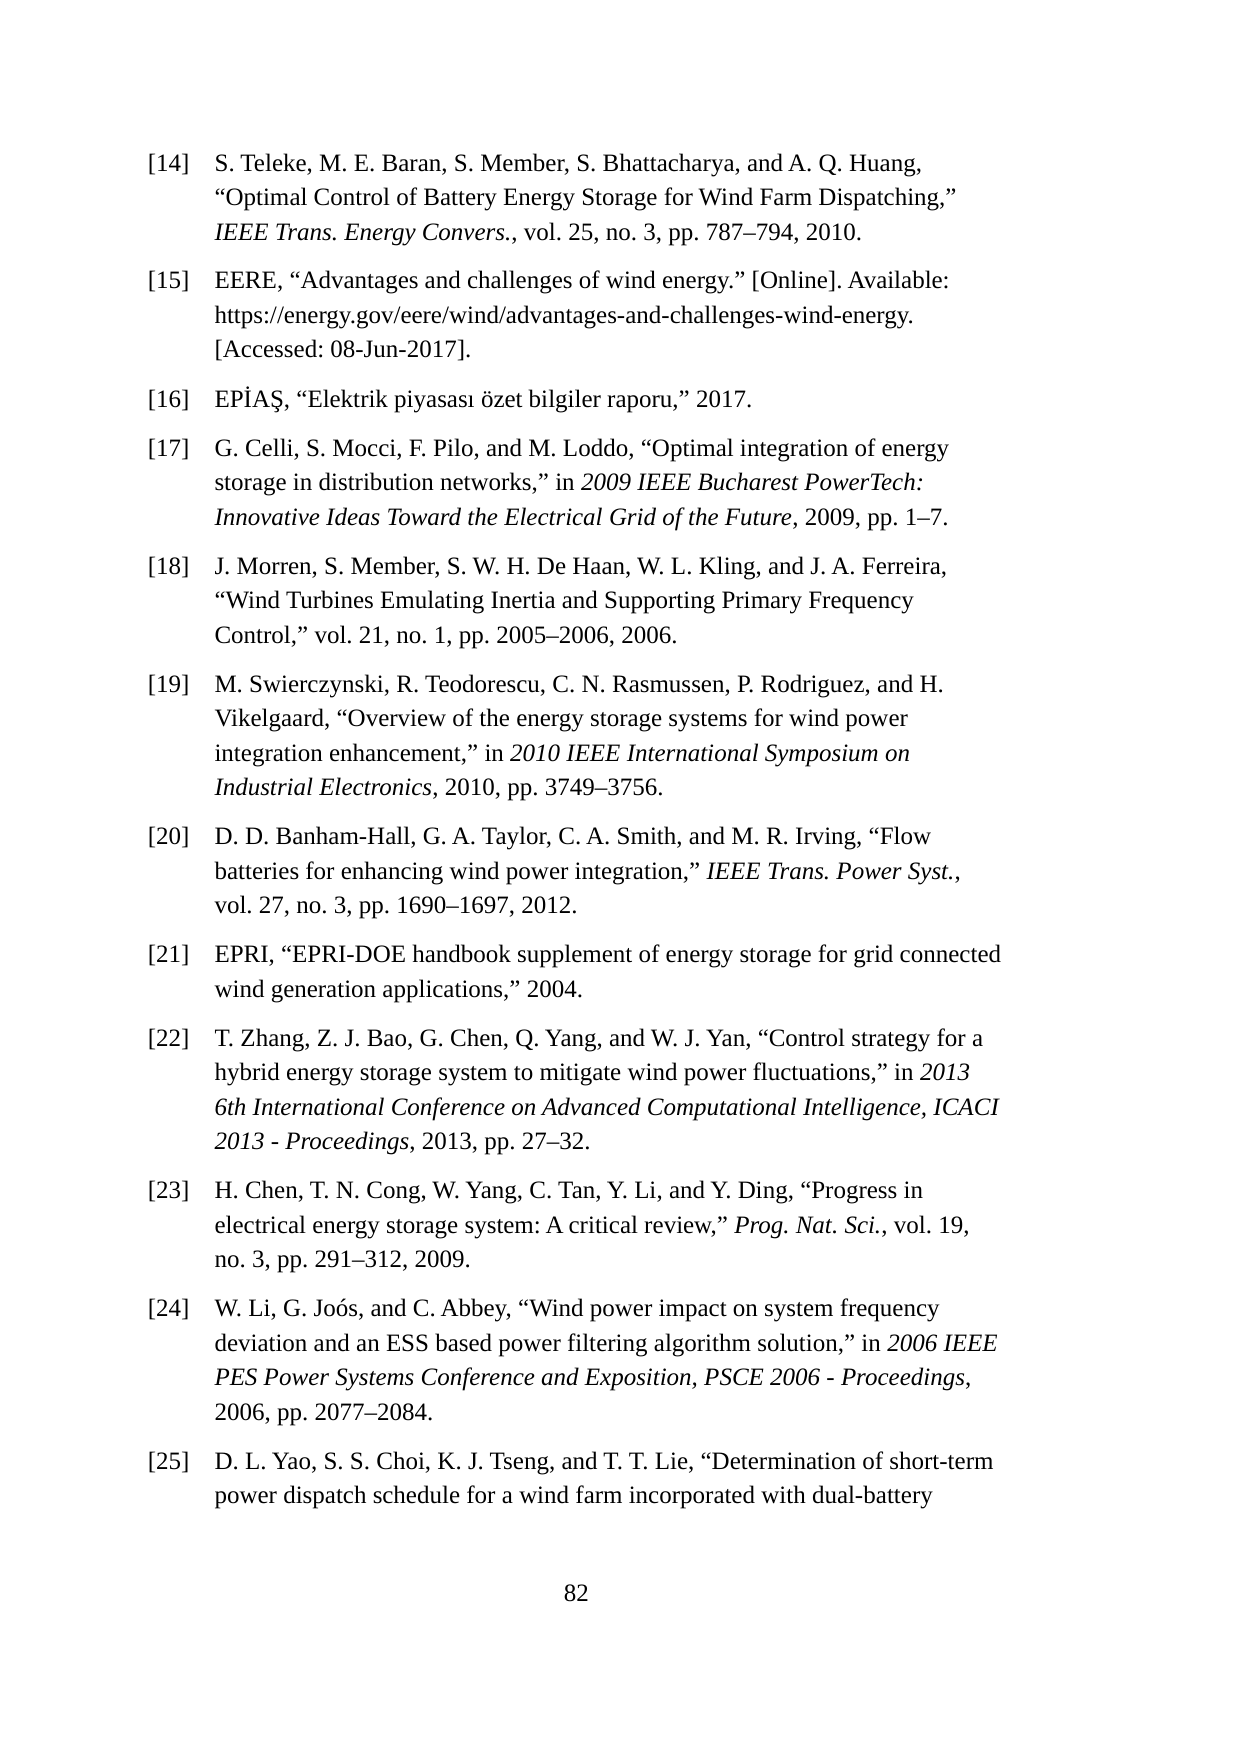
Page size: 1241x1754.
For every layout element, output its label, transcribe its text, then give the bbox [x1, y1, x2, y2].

text [21] EPRI, “EPRI-DOE handbook supplement of energy storage for grid connected wind generation applications,” 2004. [148, 939, 1004, 1002]
text [20] D. D. Banham-Hall, G. A. Taylor, C. A. Smith, and M. R. Irving, “Flow batteries for enhancing wind power integration,” IEEE Trans. Power Syst., vol. 27, no. 3, pp. 1690–1697, 2012. [148, 821, 1004, 919]
text [15] EERE, “Advantages and challenges of wind energy.” [Online]. Available: https://energy.gov/eere/wind/advantages-and-challenges-wind-energy. [Accessed: 08-Jun-2017]. [148, 266, 1004, 363]
text [14] S. Teleke, M. E. Baran, S. Member, S. Bhattacharya, and A. Q. Huang, “Optimal Control of Battery Energy Storage for Wind Farm Dispatching,” IEEE Trans. Energy Convers., vol. 25, no. 3, pp. 787–794, 2010. [148, 148, 1004, 245]
text [25] D. L. Yao, S. S. Choi, K. J. Tseng, and T. T. Lie, “Determination of short-term power dispatch schedule for a wind farm incorporated with dual-battery [148, 1446, 1004, 1509]
text [16] EPİAŞ, “Elektrik piyasası özet bilgiler raporu,” 2017. [148, 384, 1004, 412]
text [22] T. Zhang, Z. J. Bao, G. Chen, Q. Yang, and W. J. Yan, “Control strategy for a hybrid energy storage system to mitigate wind power fluctuations,” in 2013 6th International Conference on Advanced Computational Intelligence, ICACI 2013 - Proceedings, 2013, pp. 27–32. [148, 1023, 1004, 1155]
text [23] H. Chen, T. N. Cong, W. Yang, C. Tan, Y. Li, and Y. Ding, “Progress in electrical energy storage system: A critical review,” Prog. Nat. Sci., vol. 19, no. 3, pp. 291–312, 2009. [148, 1175, 1004, 1273]
text [24] W. Li, G. Joós, and C. Abbey, “Wind power impact on system frequency deviation and an ESS based power filtering algorithm solution,” in 2006 IEEE PES Power Systems Conference and Exposition, PSCE 2006 - Proceedings, 2006, pp. 2077–2084. [148, 1293, 1004, 1426]
text [19] M. Swierczynski, R. Teodorescu, C. N. Rasmussen, P. Rodriguez, and H. Vikelgaard, “Overview of the energy storage systems for wind power integration enhancement,” in 2010 IEEE International Symposium on Industrial Electronics, 2010, pp. 3749–3756. [148, 669, 1004, 801]
text [18] J. Morren, S. Member, S. W. H. De Haan, W. L. Kling, and J. A. Ferreira, “Wind Turbines Emulating Inertia and Supporting Primary Frequency Control,” vol. 21, no. 1, pp. 2005–2006, 2006. [148, 551, 1004, 648]
text [17] G. Celli, S. Mocci, F. Pilo, and M. Loddo, “Optimal integration of energy storage in distribution networks,” in 2009 IEEE Bucharest PowerTech: Innovative Ideas Toward the Electrical Grid of the Future, 2009, pp. 1–7. [148, 433, 1004, 530]
